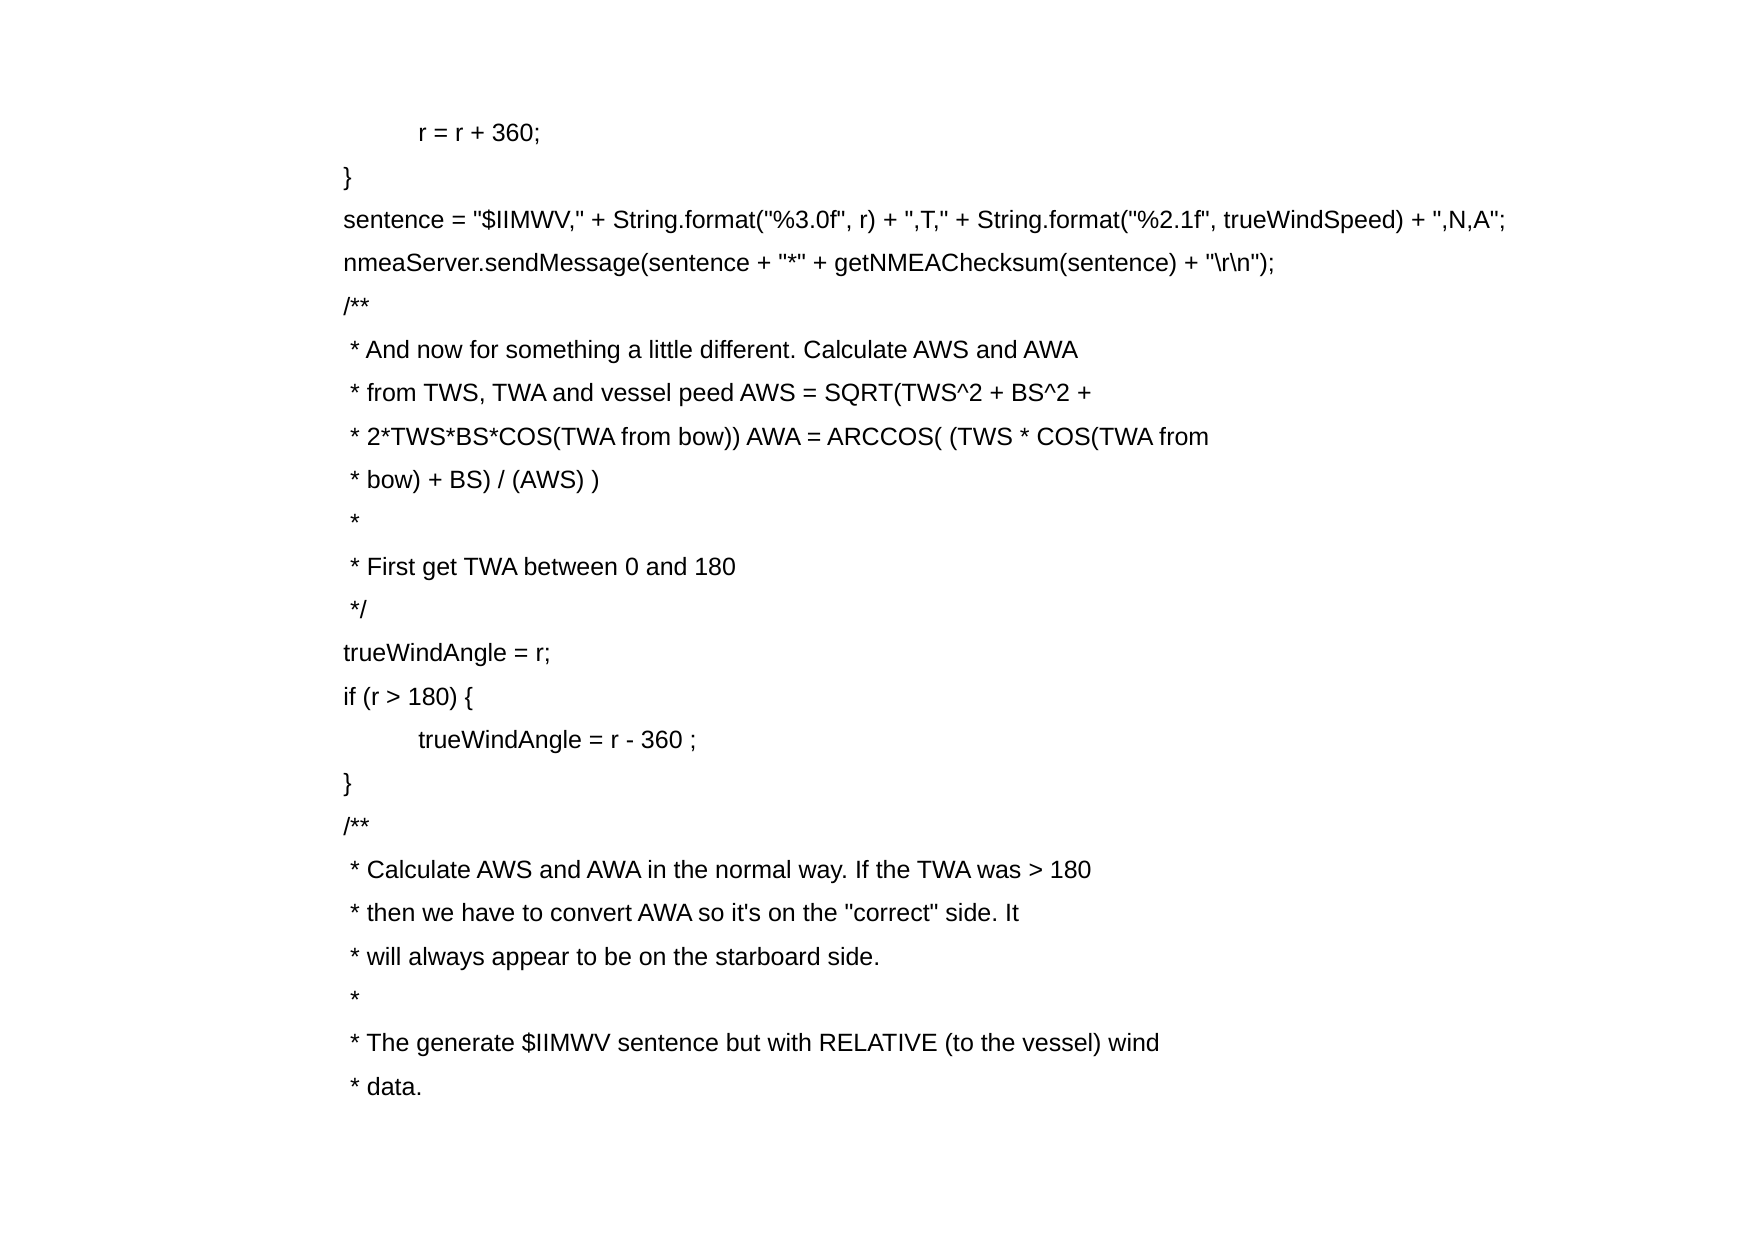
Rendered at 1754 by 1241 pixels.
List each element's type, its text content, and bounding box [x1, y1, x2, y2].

text trueWindAngle = r; [118, 638, 1636, 667]
text * data. [118, 1071, 1636, 1100]
text * And now for something a little different. Calculate AWS and AWA [118, 335, 1636, 363]
text * First get TWA between 0 and 180 [118, 551, 1636, 580]
text r = r + 360; [118, 118, 1636, 147]
text * from TWS, TWA and vessel peed AWS = SQRT(TWS^2 + BS^2 + [118, 378, 1636, 407]
text * The generate $IIMWV sentence but with RELATIVE (to the vessel) wind [118, 1028, 1636, 1057]
text * bow) + BS) / (AWS) ) [118, 465, 1636, 493]
text * Calculate AWS and AWA in the normal way. If the TWA was > 180 [118, 855, 1636, 883]
text * will always appear to be on the starboard side. [118, 941, 1636, 970]
text * [118, 985, 1636, 1013]
text /** [118, 291, 1636, 320]
text * 2*TWS*BS*COS(TWA from bow)) AWA = ARCCOS( (TWS * COS(TWA from [118, 421, 1636, 450]
text /** [118, 811, 1636, 840]
text */ [118, 595, 1636, 623]
text trueWindAngle = r - 360 ; [118, 725, 1636, 753]
text * then we have to convert AWA so it's on the "correct" side. It [118, 898, 1636, 927]
text sentence = "$IIMWV," + String.format("%3.0f", r) + ",T," + String.format("%2.1f", trueWindSpeed) + ",N,A"; [118, 205, 1636, 233]
text } [118, 161, 1636, 190]
text } [118, 768, 1636, 797]
text nmeaServer.sendMessage(sentence + "*" + getNMEAChecksum(sentence) + "\r\n"); [118, 248, 1636, 277]
text * [118, 508, 1636, 537]
text if (r > 180) { [118, 681, 1636, 710]
